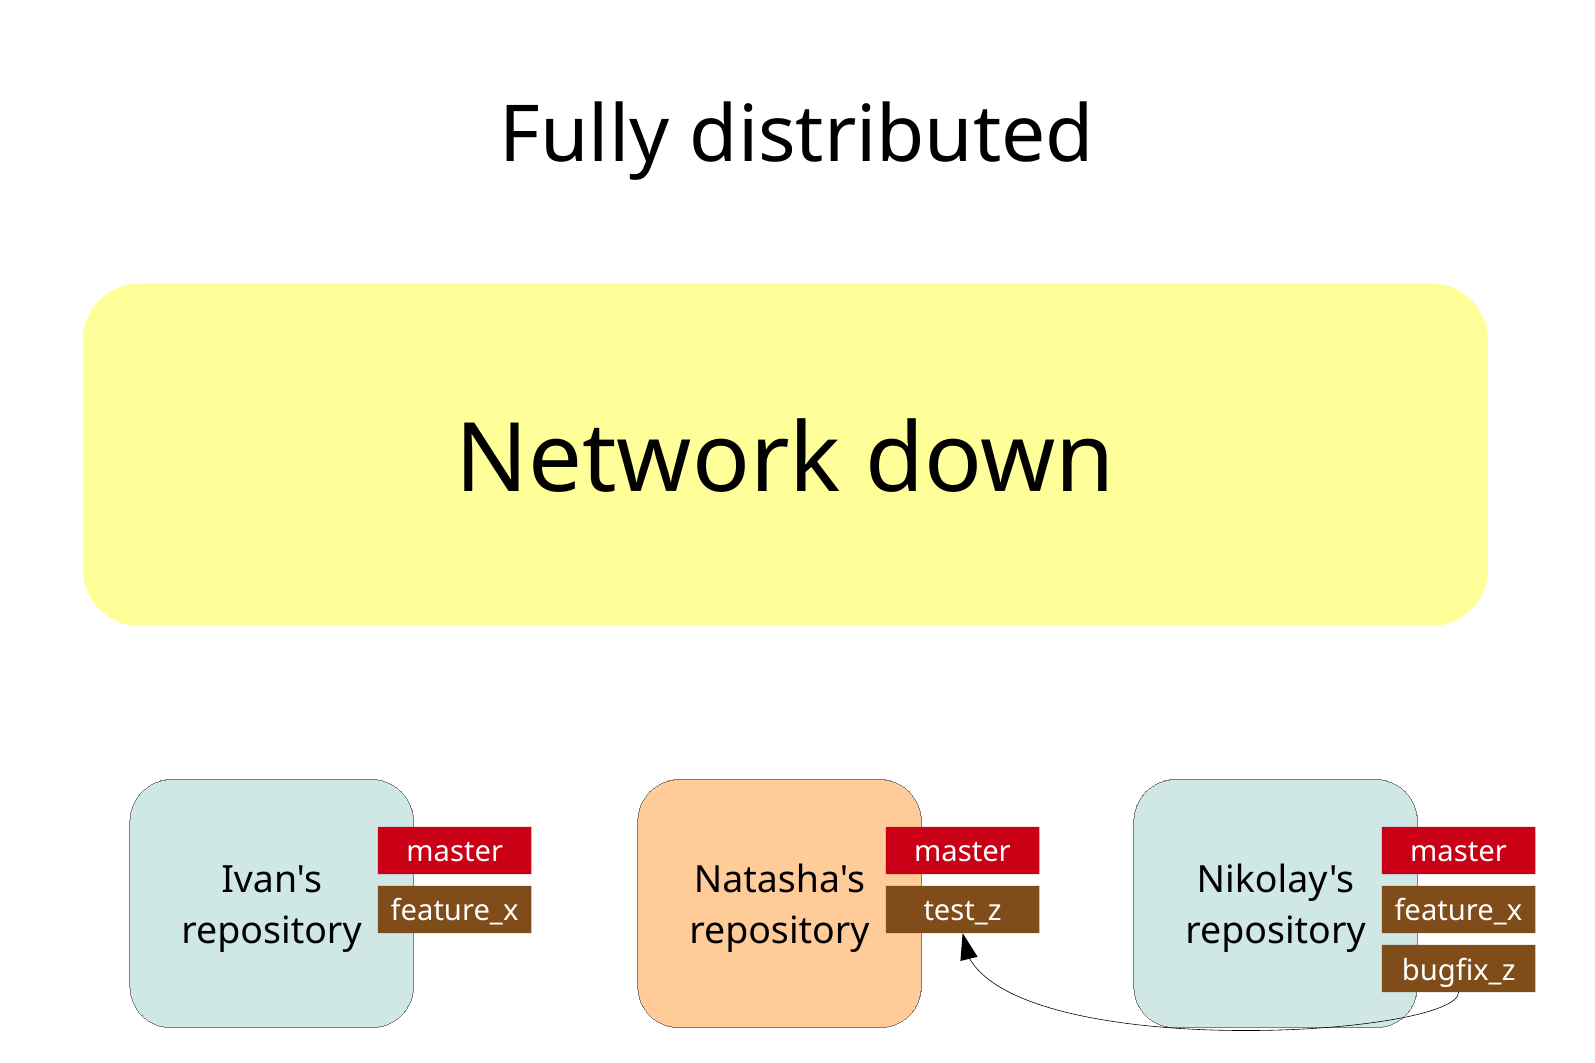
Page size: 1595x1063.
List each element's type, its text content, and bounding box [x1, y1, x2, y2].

title Fully distributed [79, 42, 1515, 220]
text_box bugfix_z [1381, 944, 1536, 993]
text_box Natasha's repository [637, 779, 922, 1028]
text_box master [1381, 826, 1536, 875]
text_box master [885, 826, 1040, 875]
text_box feature_x [1381, 885, 1536, 934]
text_box Ivan's repository [129, 779, 414, 1028]
text_box Network down [82, 283, 1489, 627]
text_box test_z [885, 885, 1040, 934]
text_box feature_x [377, 885, 532, 934]
text_box master [377, 826, 532, 875]
text_box Nikolay's repository [1133, 779, 1418, 1028]
text_box Nikolay's repository [1337, 1019, 1402, 1028]
